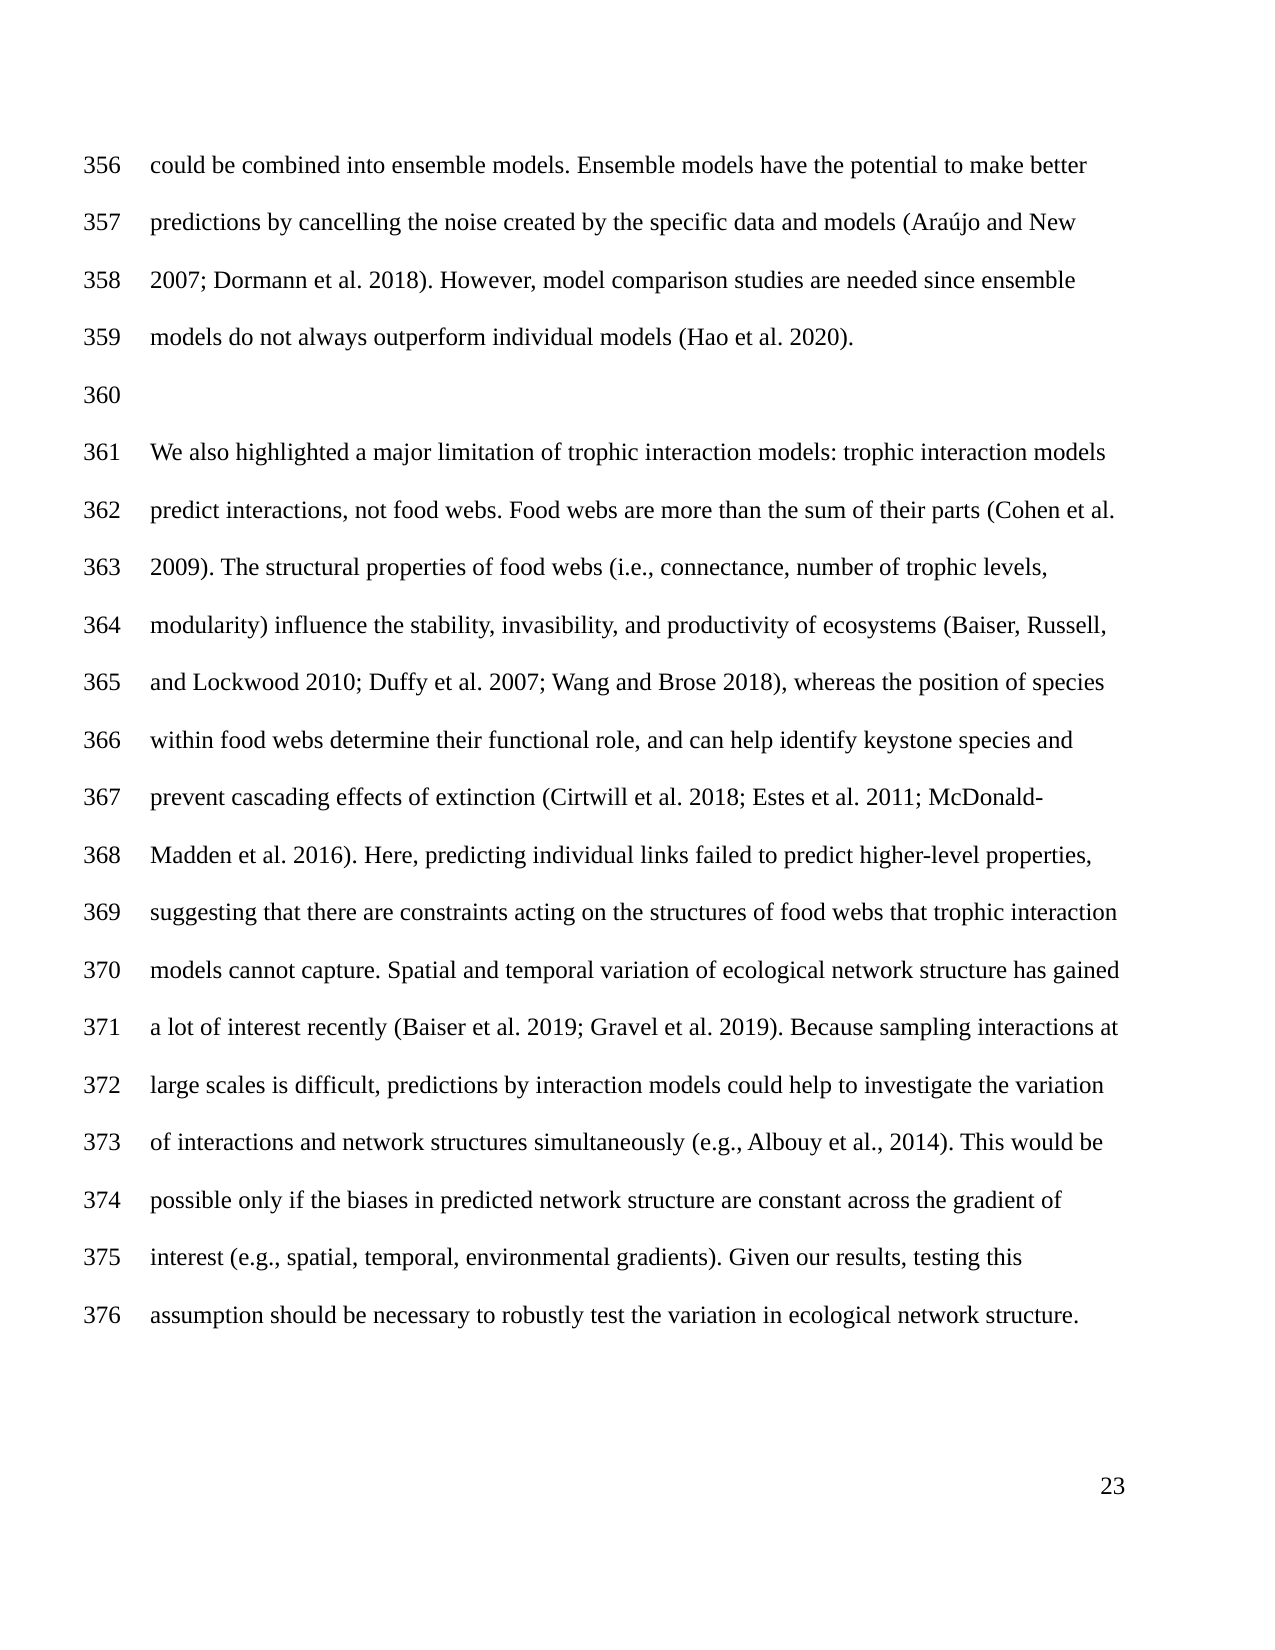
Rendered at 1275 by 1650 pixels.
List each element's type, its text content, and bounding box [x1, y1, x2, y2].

text could be combined into ensemble models. Ensemble models have the potential to make better predictions by cancelling the noise created by the specific data and models (Araújo and New 2007; Dormann et al. 2018). However, model comparison studies are needed since ensemble models do not always outperform individual models (Hao et al. 2020). [150, 150, 1125, 351]
text We also highlighted a major limitation of trophic interaction models: trophic interaction models predict interactions, not food webs. Food webs are more than the sum of their parts (Cohen et al. 2009). The structural properties of food webs (i.e., connectance, number of trophic levels, modularity) influence the stability, invasibility, and productivity of ecosystems (Baiser, Russell, and Lockwood 2010; Duffy et al. 2007; Wang and Brose 2018), whereas the position of species within food webs determine their functional role, and can help identify keystone species and prevent cascading effects of extinction (Cirtwill et al. 2018; Estes et al. 2011; McDonald-Madden et al. 2016). Here, predicting individual links failed to predict higher-level properties, suggesting that there are constraints acting on the structures of food webs that trophic interaction models cannot capture. Spatial and temporal variation of ecological network structure has gained a lot of interest recently (Baiser et al. 2019; Gravel et al. 2019). Because sampling interactions at large scales is difficult, predictions by interaction models could help to investigate the variation of interactions and network structures simultaneously (e.g., Albouy et al., 2014). This would be possible only if the biases in predicted network structure are constant across the gradient of interest (e.g., spatial, temporal, environmental gradients). Given our results, testing this assumption should be necessary to robustly test the variation in ecological network structure. [150, 437, 1125, 1329]
